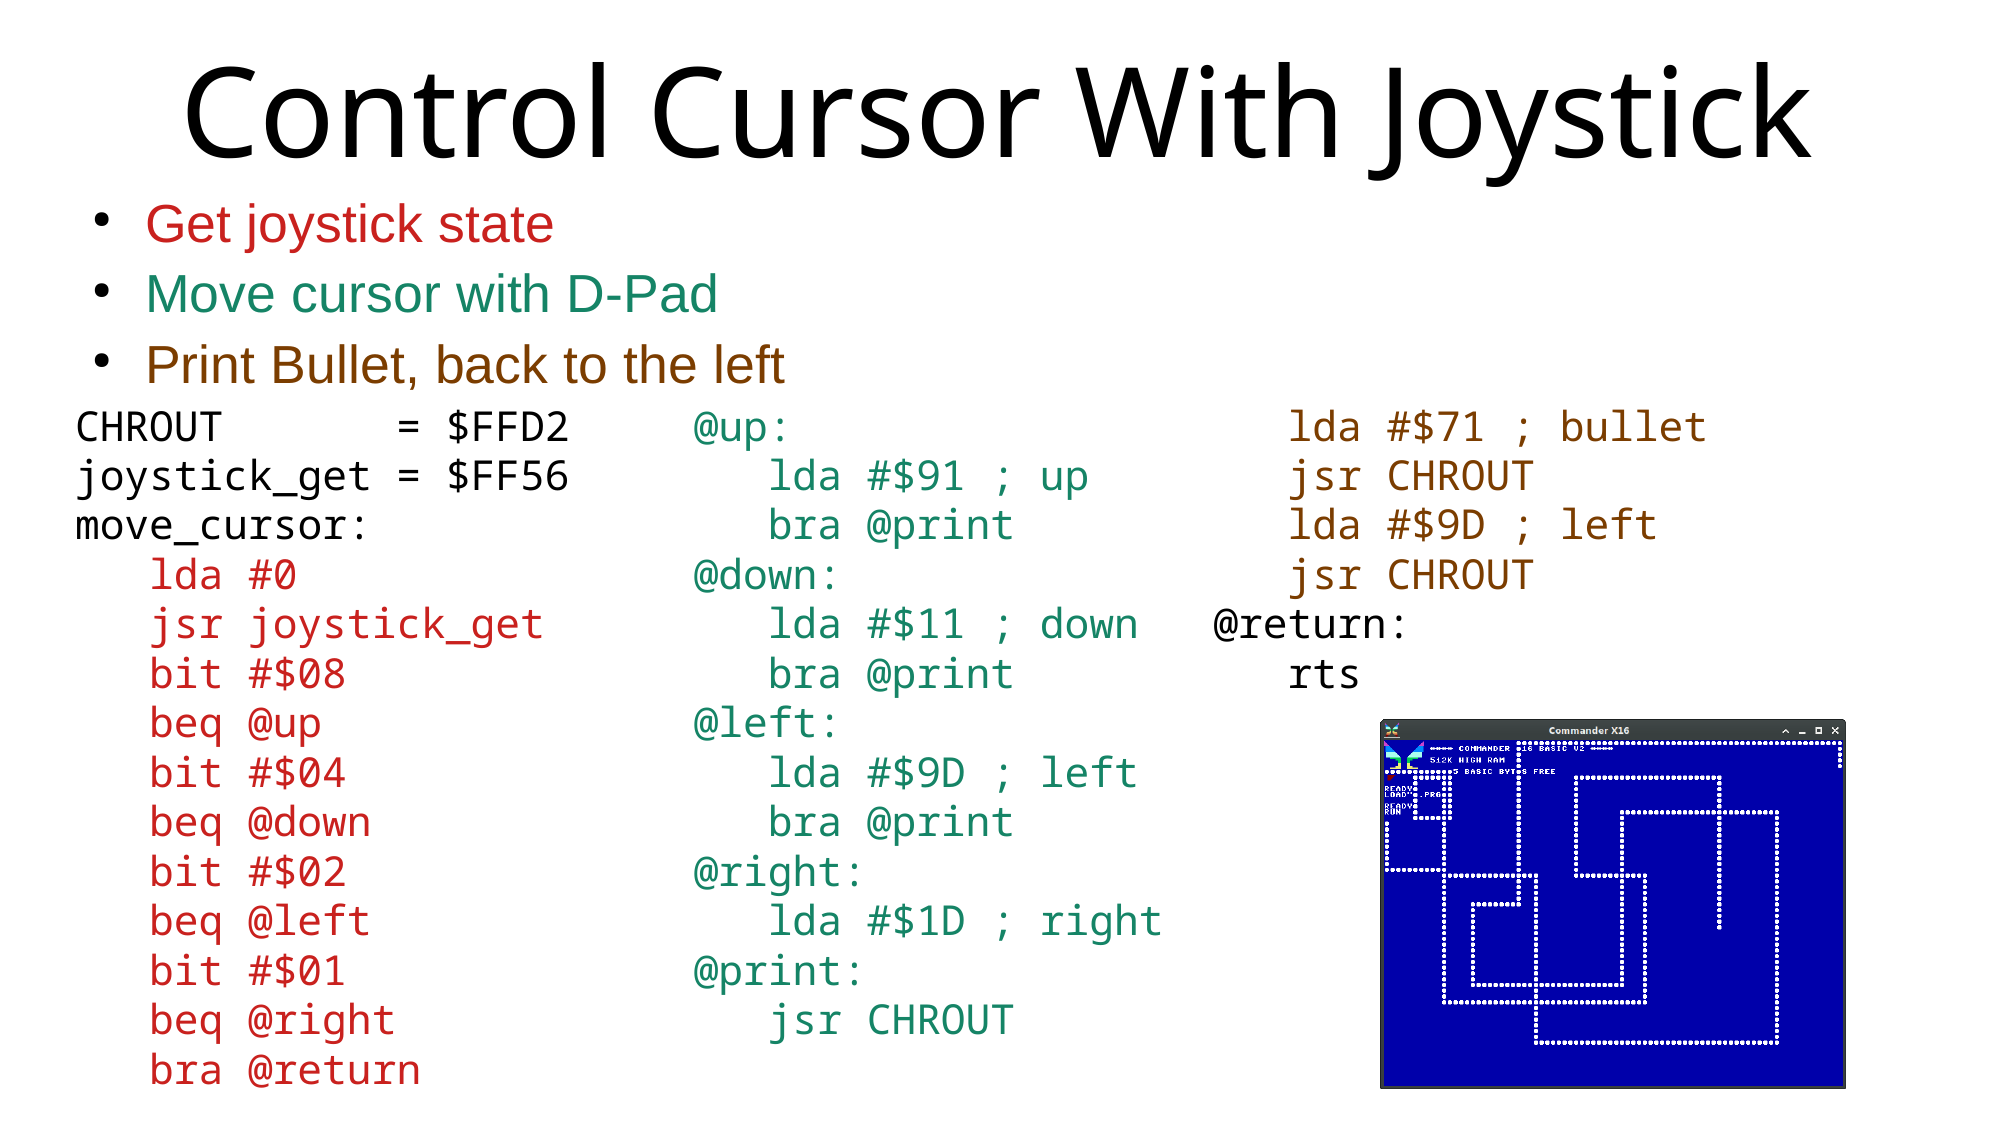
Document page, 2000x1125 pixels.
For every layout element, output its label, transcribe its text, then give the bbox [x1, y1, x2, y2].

title Control Cursor With Joystick [30, 38, 1966, 195]
list Get joystick state Move cursor with D-Pad Print Bullet, back to the left CHROUT = $FFD2 @up: lda #$71 ; bullet joystick_get = $FF56 lda #$91 ; up jsr CHROUT move_cursor: bra @print lda #$9D ; left lda #0 @down: jsr CHROUT jsr joystick_get lda #$11 ; down @return: bit #$08 bra @print rts beq @up @left: bit #$04 lda #$9D ; left beq @down bra @print bit #$02 @right: beq @left lda #$1D ; right bit #$01 @print: beq @right jsr CHROUT bra @return [60, 195, 1966, 1111]
picture [1380, 719, 1846, 1089]
